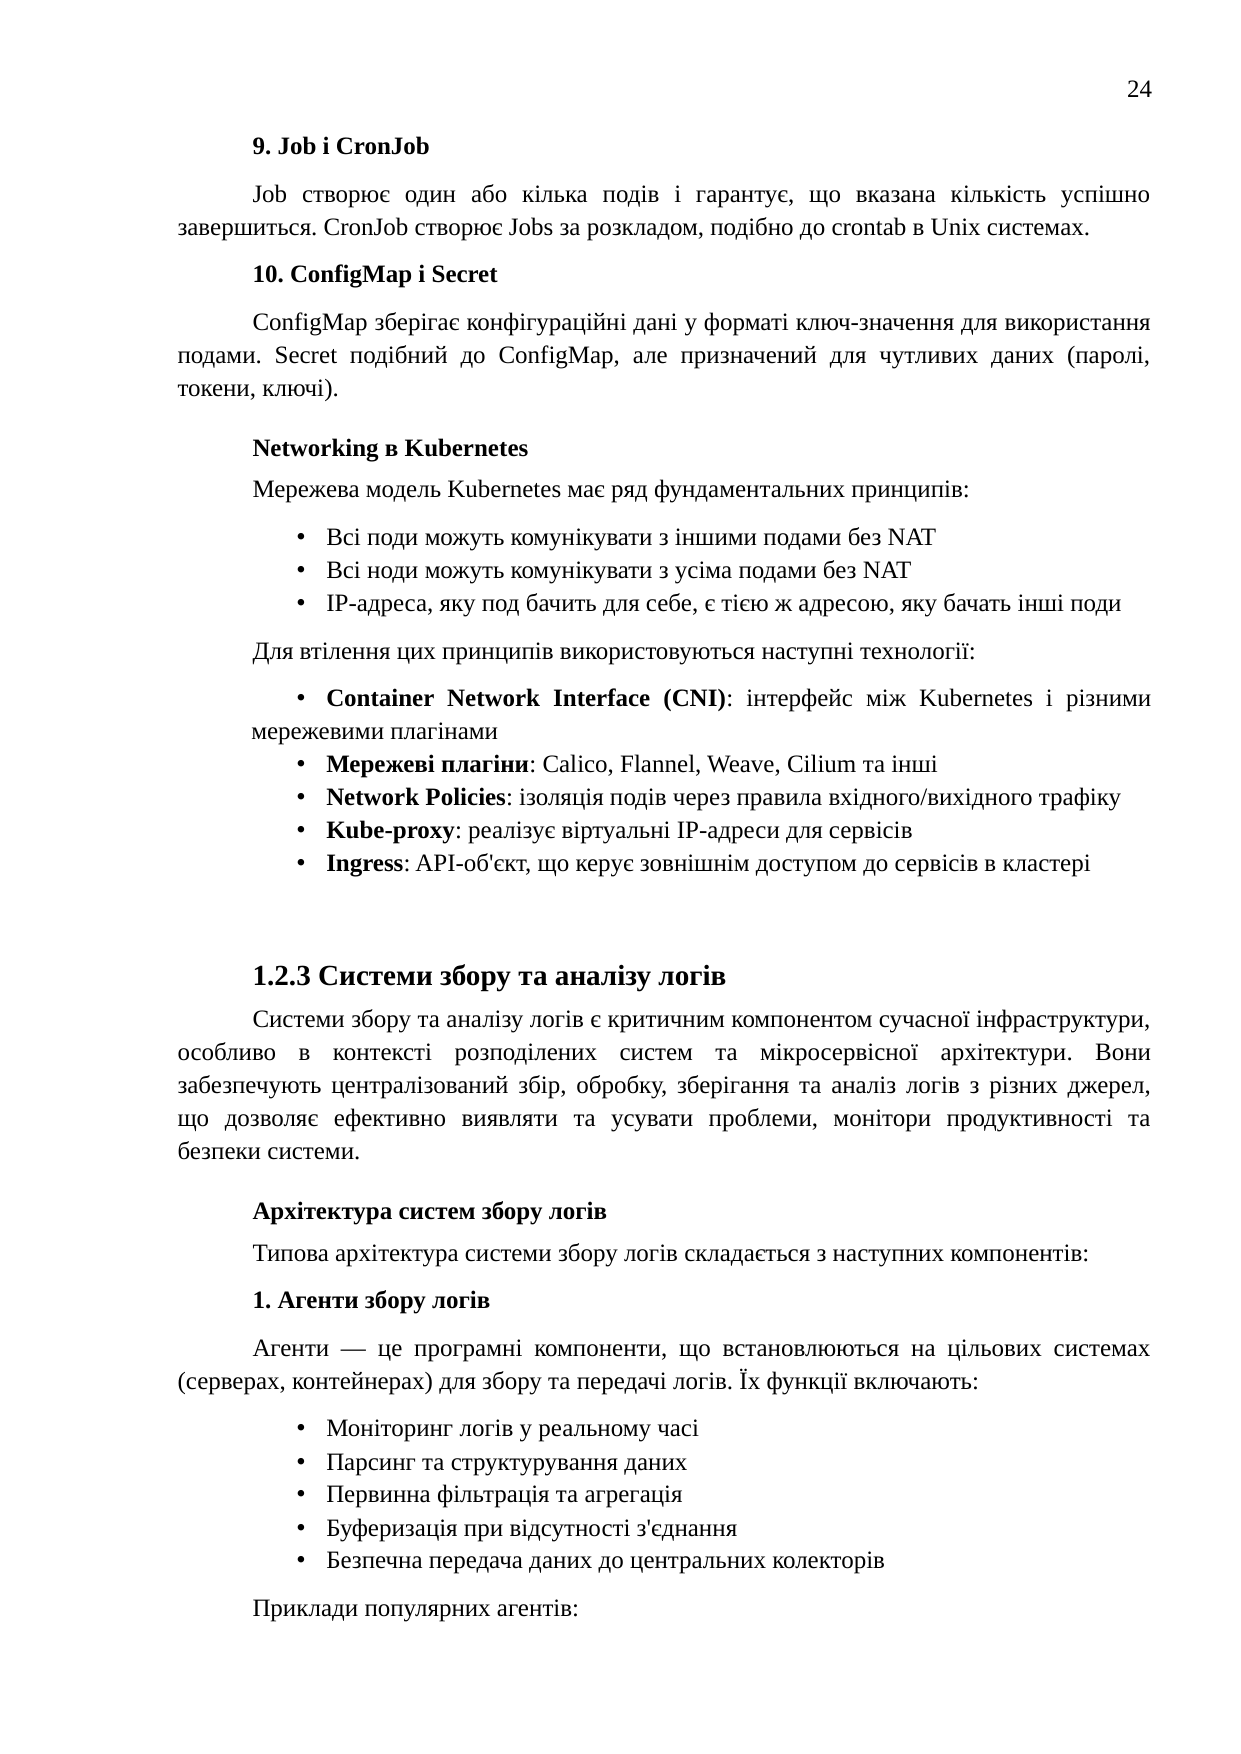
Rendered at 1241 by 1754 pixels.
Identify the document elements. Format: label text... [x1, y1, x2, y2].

text ConfigMap зберігає конфігураційні дані у форматі ключ-значення для використання подами. Secret подібний до ConfigMap, але призначений для чутливих даних (паролі, токени, ключі). [177, 307, 1152, 402]
list Моніторинг логів у реальному часі [222, 1413, 1152, 1442]
text 9. Job і CronJob [177, 131, 1152, 160]
text Мережева модель Kubernetes має ряд фундаментальних принципів: [177, 474, 1152, 503]
text 1. Агенти збору логів [177, 1285, 1152, 1314]
list Первинна фільтрація та агрегація [222, 1479, 1152, 1508]
list Всі поди можуть комунікувати з іншими подами без NAT [222, 522, 1152, 551]
text Агенти — це програмні компоненти, що встановлюються на цільових системах (серверах, контейнерах) для збору та передачі логів. Їх функції включають: [177, 1333, 1152, 1395]
list Парсинг та структурування даних [222, 1447, 1152, 1475]
list Всі ноди можуть комунікувати з усіма подами без NAT [222, 555, 1152, 584]
list Network Policies: ізоляція подів через правила вхідного/вихідного трафіку [222, 782, 1152, 811]
list Container Network Interface (CNI): інтерфейс між Kubernetes і різними мережевими плагінами [222, 683, 1152, 745]
subtitle Архітектура систем збору логів [177, 1196, 1152, 1225]
subtitle Networking в Kubernetes [177, 433, 1152, 462]
list Kube-proxy: реалізує віртуальні IP-адреси для сервісів [222, 815, 1152, 844]
text Приклади популярних агентів: [177, 1593, 1152, 1622]
subtitle 1.2.3 Системи збору та аналізу логів [177, 958, 1152, 992]
text 10. ConfigMap і Secret [177, 259, 1152, 288]
list Буферизація при відсутності з'єднання [222, 1513, 1152, 1541]
list IP-адреса, яку под бачить для себе, є тією ж адресою, яку бачать інші поди [222, 588, 1152, 617]
text Для втілення цих принципів використовуються наступні технології: [177, 636, 1152, 664]
text Типова архітектура системи збору логів складається з наступних компонентів: [177, 1238, 1152, 1266]
list Безпечна передача даних до центральних колекторів [222, 1546, 1152, 1574]
list Ingress: API-об'єкт, що керує зовнішнім доступом до сервісів в кластері [222, 848, 1152, 877]
list Мережеві плагіни: Calico, Flannel, Weave, Cilium та інші [222, 749, 1152, 778]
text Job створює один або кілька подів і гарантує, що вказана кількість успішно завершиться. CronJob створює Jobs за розкладом, подібно до crontab в Unix системах. [177, 179, 1152, 241]
text Системи збору та аналізу логів є критичним компонентом сучасної інфраструктури, особливо в контексті розподілених систем та мікросервісної архітектури. Вони забезпечують централізований збір, обробку, зберігання та аналіз логів з різних джерел, що дозволяє ефективно виявляти та усувати проблеми, монітори продуктивності та безпеки системи. [177, 1004, 1152, 1165]
